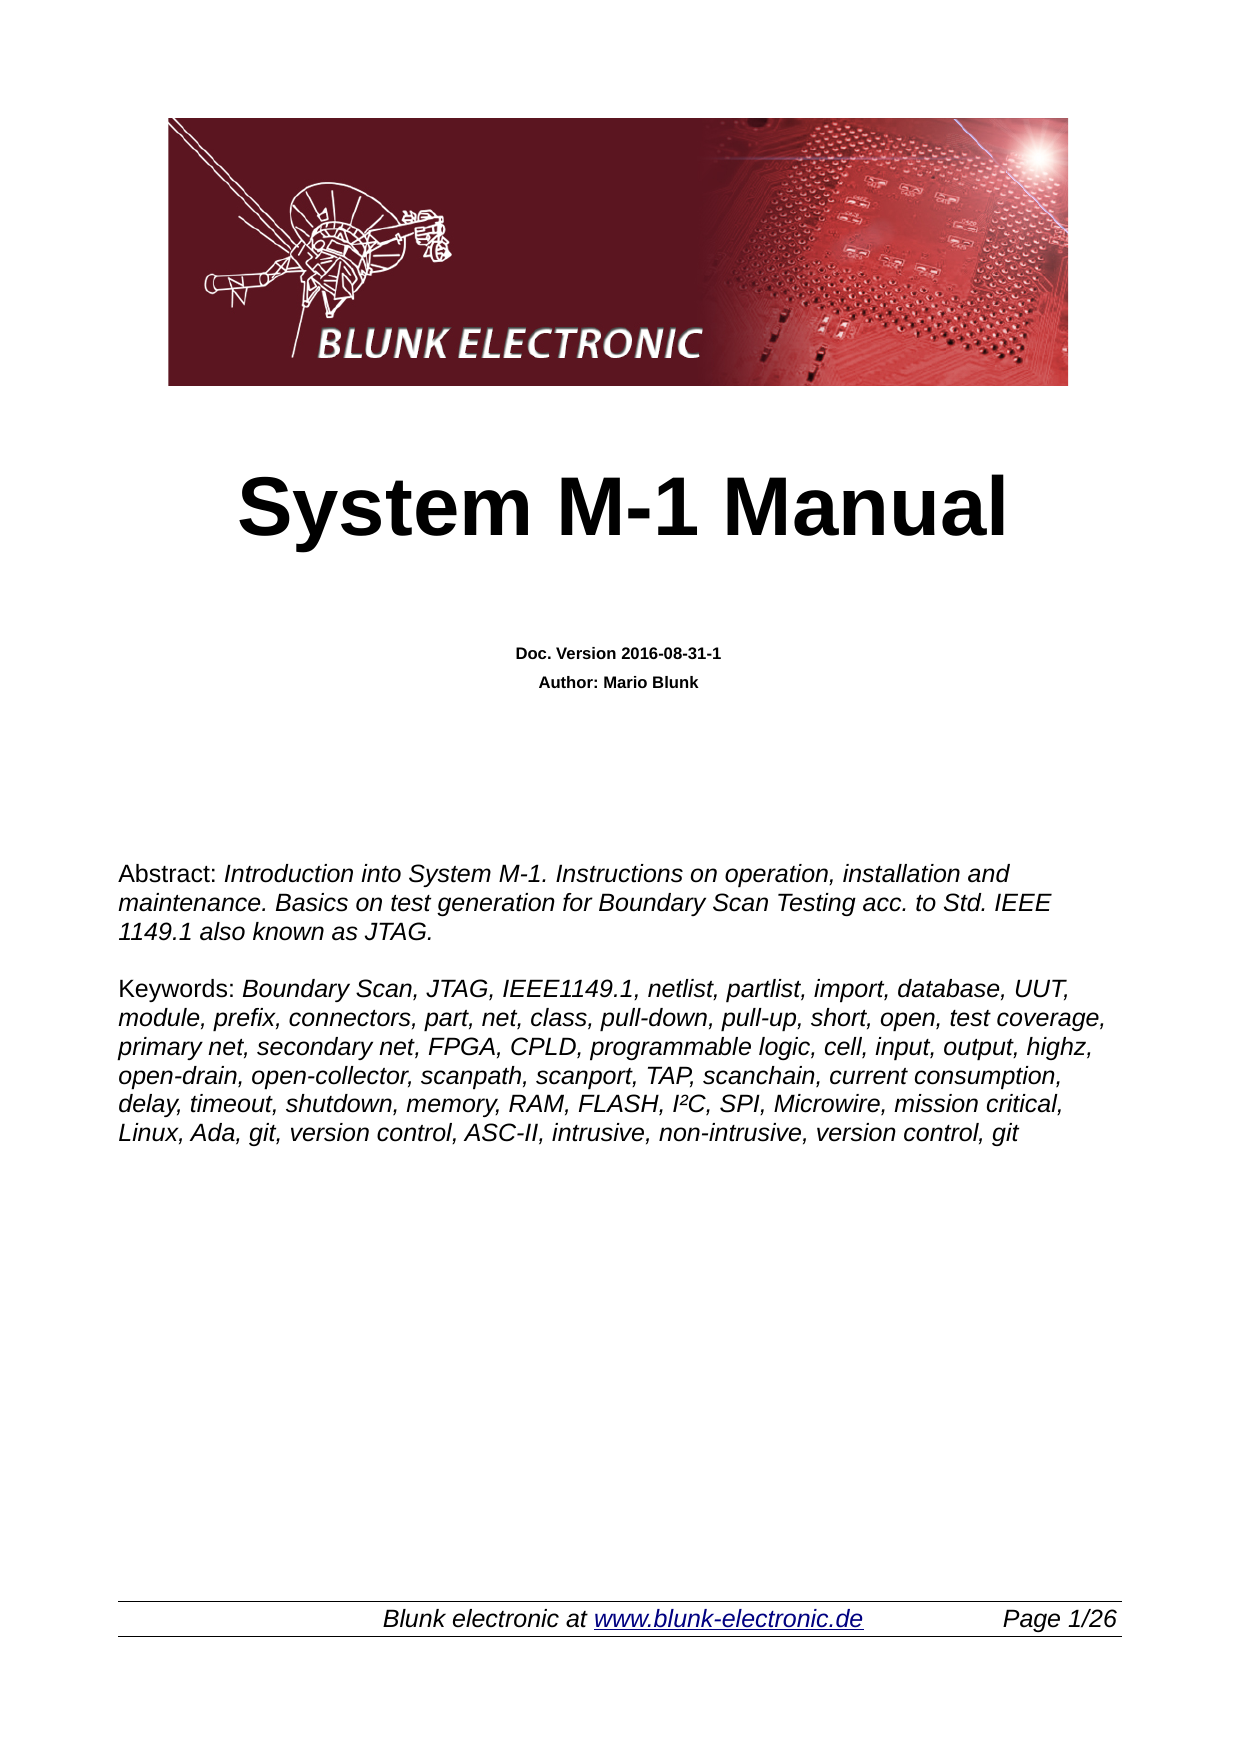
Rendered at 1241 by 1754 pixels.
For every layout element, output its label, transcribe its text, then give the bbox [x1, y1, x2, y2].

picture [168, 118, 1069, 386]
text Abstract: Introduction into System M-1. Instructions on operation, installation and maintenance. Basics on test generation for Boundary Scan Testing acc. to Std. IEEE 1149.1 also known as JTAG. [118, 859, 1122, 946]
table_header [168, 386, 1069, 457]
table_cell [1069, 457, 1122, 692]
text Keywords: Boundary Scan, JTAG, IEEE1149.1, netlist, partlist, import, database, UUT, module, prefix, connectors, part, net, class, pull-down, pull-up, short, open, test coverage, primary net, secondary net, FPGA, CPLD, programmable logic, cell, input, output, highz, open-drain, open-collector, scanpath, scanport, TAP, scanchain, current consumption, delay, timeout, shutdown, memory, RAM, FLASH, I²C, SPI, Microwire, mission critical, Linux, Ada, git, version control, ASC-II, intrusive, non-intrusive, version control, git [118, 974, 1122, 1147]
table_header [1069, 118, 1122, 457]
table_header [118, 118, 167, 457]
table_cell [118, 457, 167, 692]
table_cell System M-1 Manual Doc. Version 2016-08-31-1 Author: Mario Blunk [168, 457, 1069, 692]
